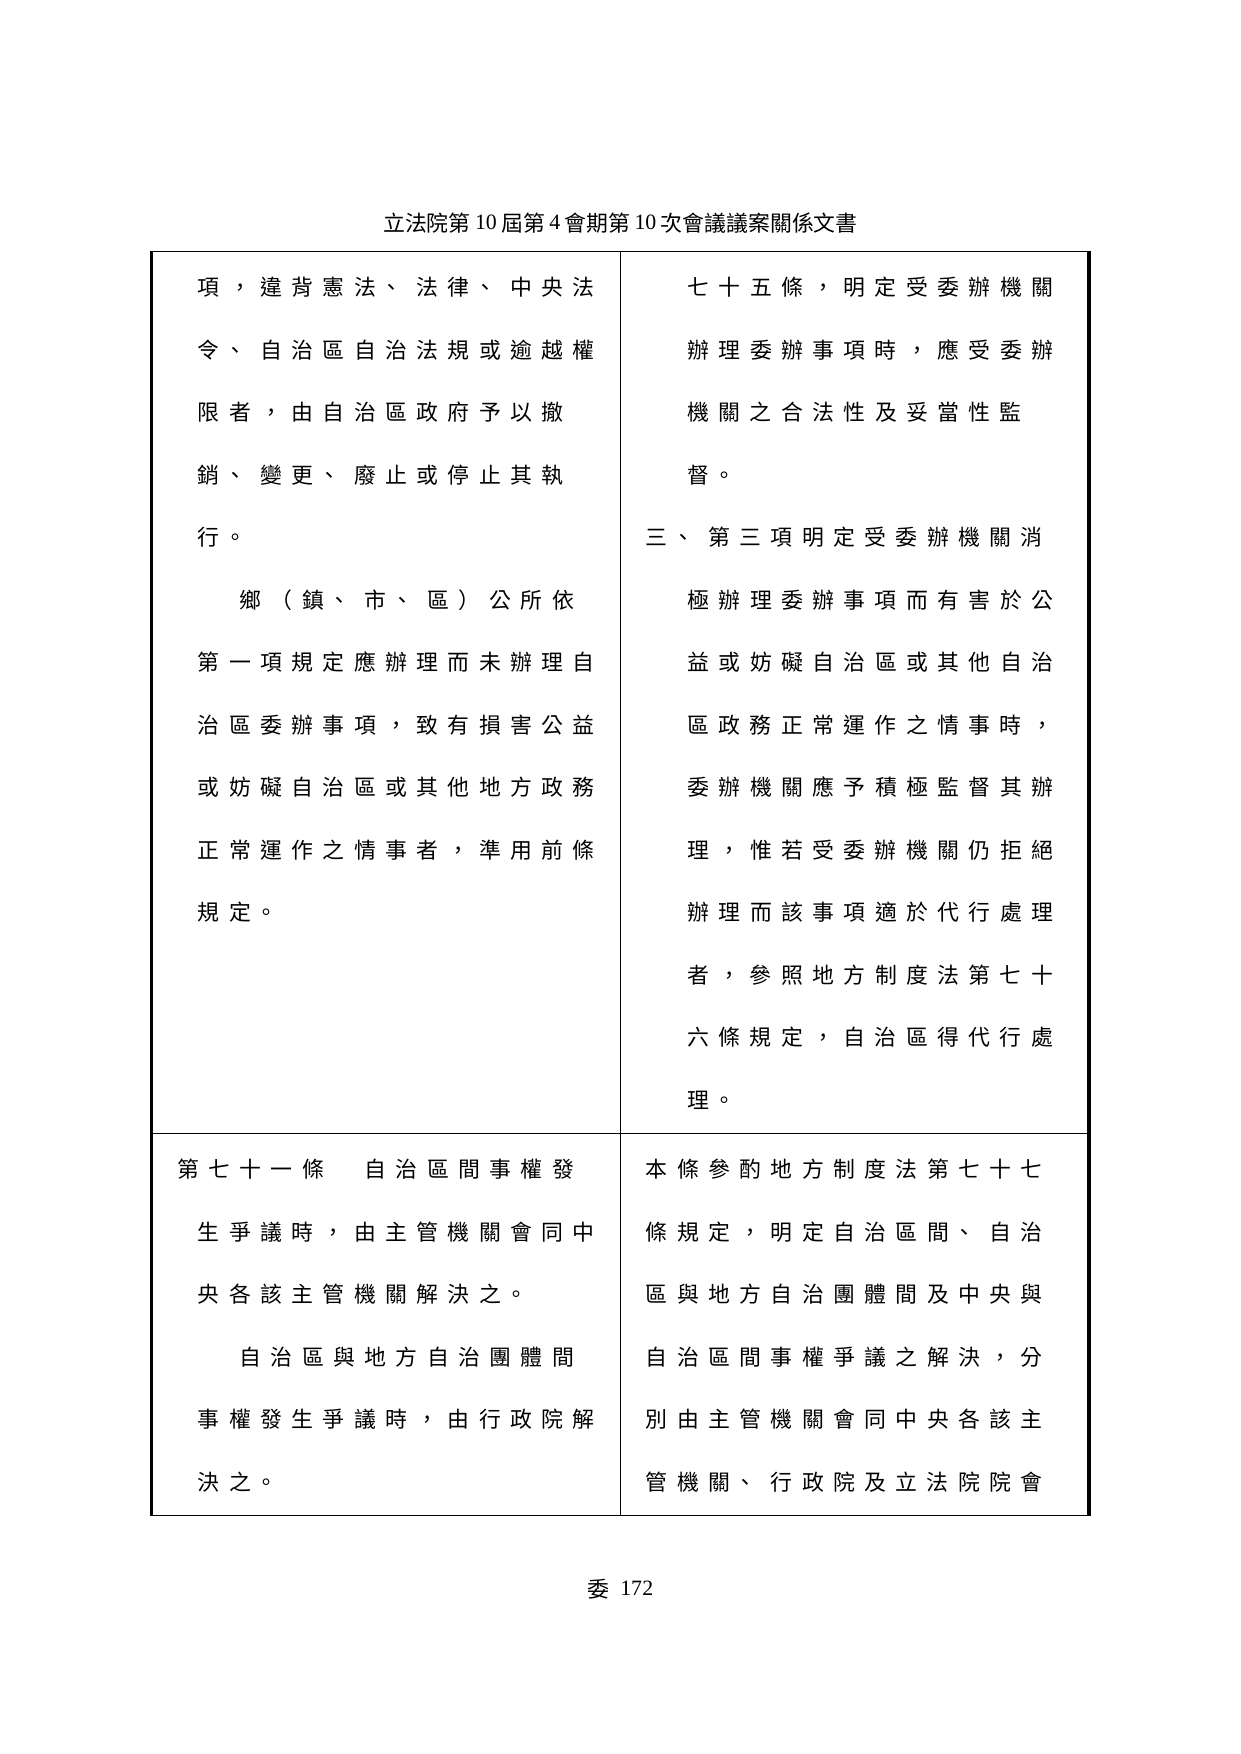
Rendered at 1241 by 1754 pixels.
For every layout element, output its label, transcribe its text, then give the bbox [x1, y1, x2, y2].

table_cell 七十五條，明定受委辦機關辦理委辦事項時，應受委辦機關之合法性及妥當性監督。 三、第三項明定受委辦機關消極辦理委辦事項而有害於公益或妨礙自治區或其他自治區政務正常運作之情事時，委辦機關應予積極監督其辦理，惟若受委辦機關仍拒絕辦理而該事項適於代行處理者，參照地方制度法第七十六條規定，自治區得代行處理。 [621, 252, 1087, 1133]
table_cell 項，違背憲法、法律、中央法令、自治區自治法規或逾越權限者，由自治區政府予以撤銷、變更、廢止或停止其執行。 鄉（鎮、市、區）公所依第一項規定應辦理而未辦理自治區委辦事項，致有損害公益或妨礙自治區或其他地方政務正常運作之情事者，準用前條規定。 [153, 252, 620, 1133]
table_cell 本條參酌地方制度法第七十七條規定，明定自治區間、自治區與地方自治團體間及中央與自治區間事權爭議之解決，分別由主管機關會同中央各該主管機關、行政院及立法院院會 [621, 1134, 1087, 1514]
table_cell 第七十一條 自治區間事權發生爭議時，由主管機關會同中央各該主管機關解決之。 自治區與地方自治團體間事權發生爭議時，由行政院解決之。 [153, 1134, 620, 1514]
